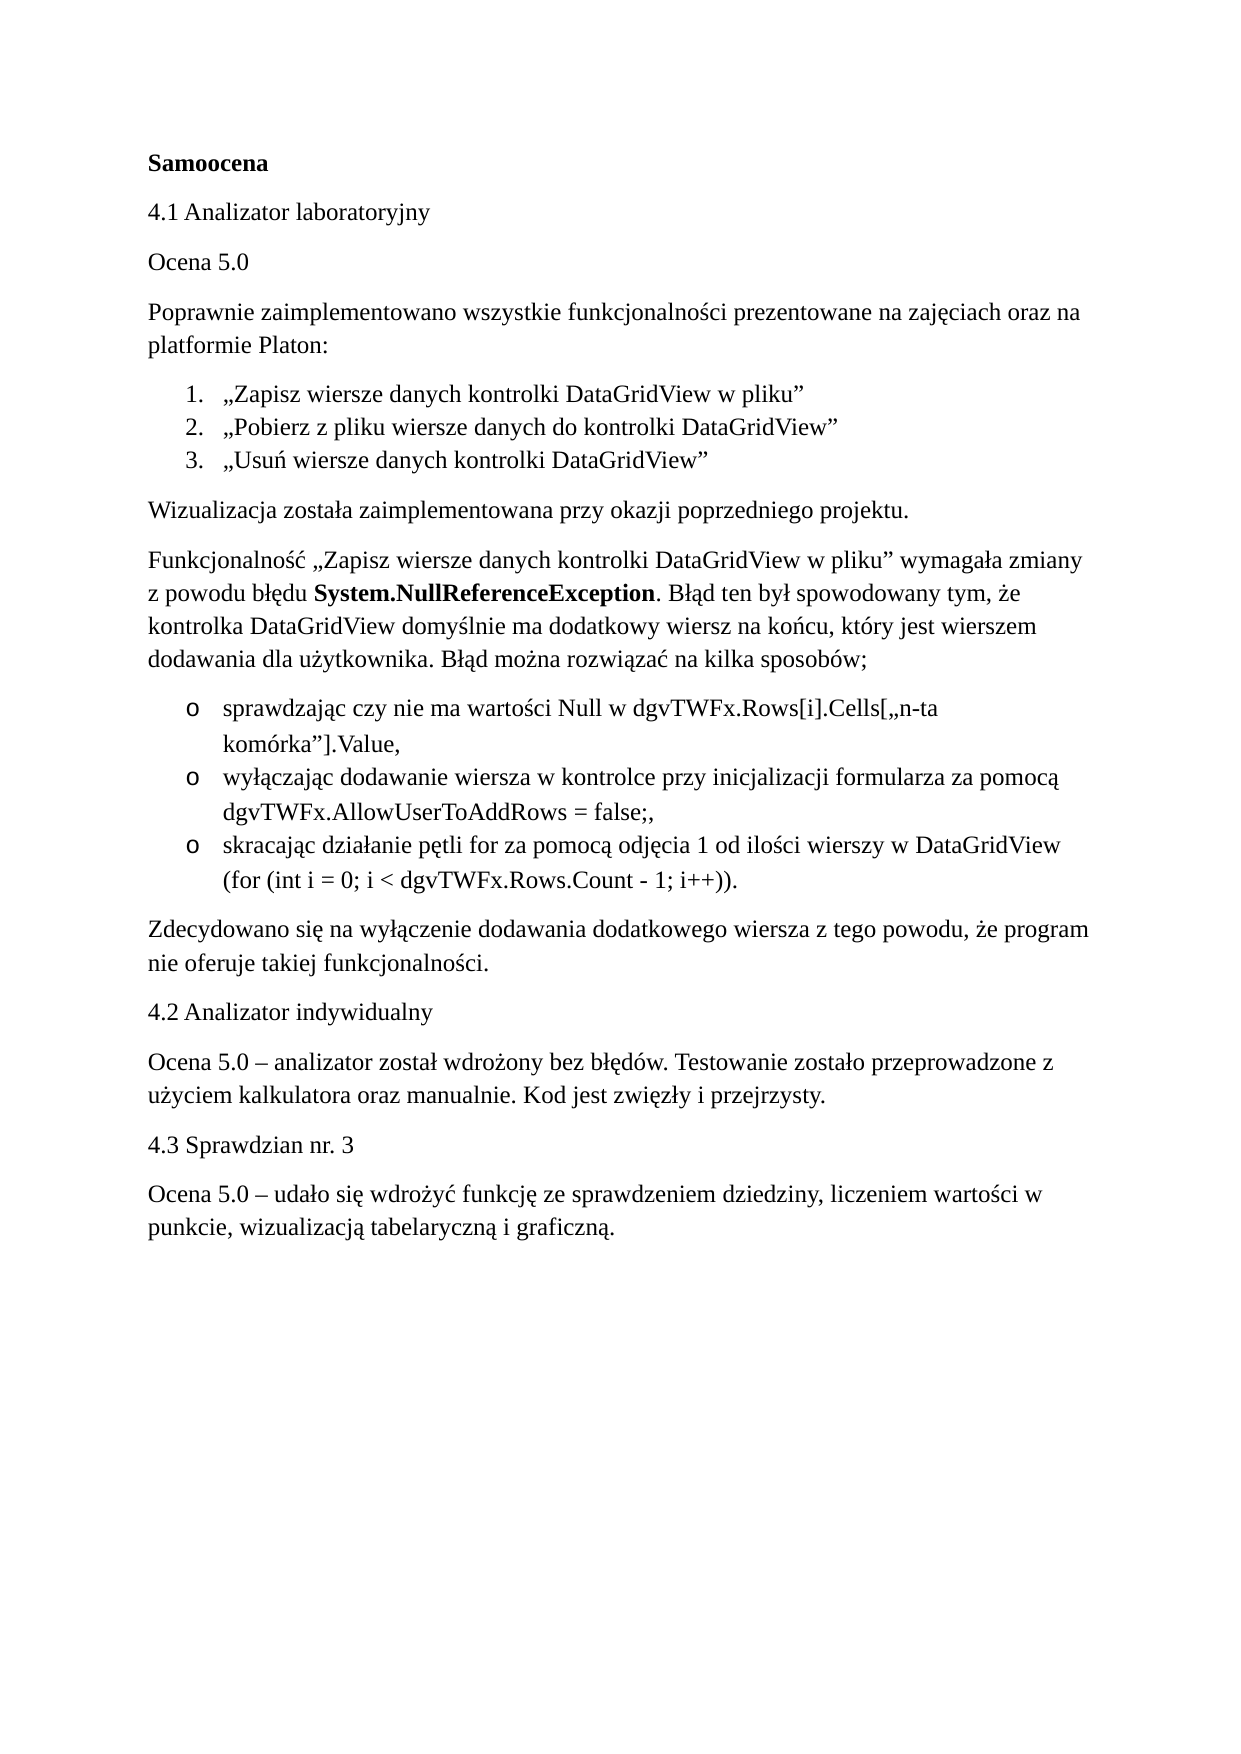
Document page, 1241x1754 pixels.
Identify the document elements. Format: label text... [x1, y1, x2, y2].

text 4.2 Analizator indywidualny [148, 997, 1093, 1026]
list „Usuń wiersze danych kontrolki DataGridView” [185, 445, 1093, 474]
list „Zapisz wiersze danych kontrolki DataGridView w pliku” [185, 379, 1093, 408]
list „Pobierz z pliku wiersze danych do kontrolki DataGridView” [185, 412, 1093, 441]
text Ocena 5.0 – analizator został wdrożony bez błędów. Testowanie zostało przeprowadzone z użyciem kalkulatora oraz manualnie. Kod jest zwięzły i przejrzysty. [148, 1047, 1093, 1109]
text Ocena 5.0 [148, 247, 1093, 276]
text 4.3 Sprawdzian nr. 3 [148, 1130, 1093, 1158]
text Wizualizacja została zaimplementowana przy okazji poprzedniego projektu. [148, 495, 1093, 524]
text Samoocena [148, 148, 1093, 176]
list skracając działanie pętli for za pomocą odjęcia 1 od ilości wierszy w DataGridView (for (int i = 0; i < dgvTWFx.Rows.Count - 1; i++)). [185, 830, 1093, 894]
list wyłączając dodawanie wiersza w kontrolce przy inicjalizacji formularza za pomocą dgvTWFx.AllowUserToAddRows = false;, [185, 762, 1093, 826]
text Ocena 5.0 – udało się wdrożyć funkcję ze sprawdzeniem dziedziny, liczeniem wartości w punkcie, wizualizacją tabelaryczną i graficzną. [148, 1179, 1093, 1241]
text Poprawnie zaimplementowano wszystkie funkcjonalności prezentowane na zajęciach oraz na platformie Platon: [148, 297, 1093, 358]
text Zdecydowano się na wyłączenie dodawania dodatkowego wiersza z tego powodu, że program nie oferuje takiej funkcjonalności. [148, 914, 1093, 976]
text Funkcjonalność „Zapisz wiersze danych kontrolki DataGridView w pliku” wymagała zmiany z powodu błędu System.NullReferenceException. Błąd ten był spowodowany tym, że kontrolka DataGridView domyślnie ma dodatkowy wiersz na końcu, który jest wierszem dodawania dla użytkownika. Błąd można rozwiązać na kilka sposobów; [148, 545, 1093, 673]
list sprawdzając czy nie ma wartości Null w dgvTWFx.Rows[i].Cells[„n-ta komórka”].Value, [185, 693, 1093, 757]
text 4.1 Analizator laboratoryjny [148, 197, 1093, 226]
